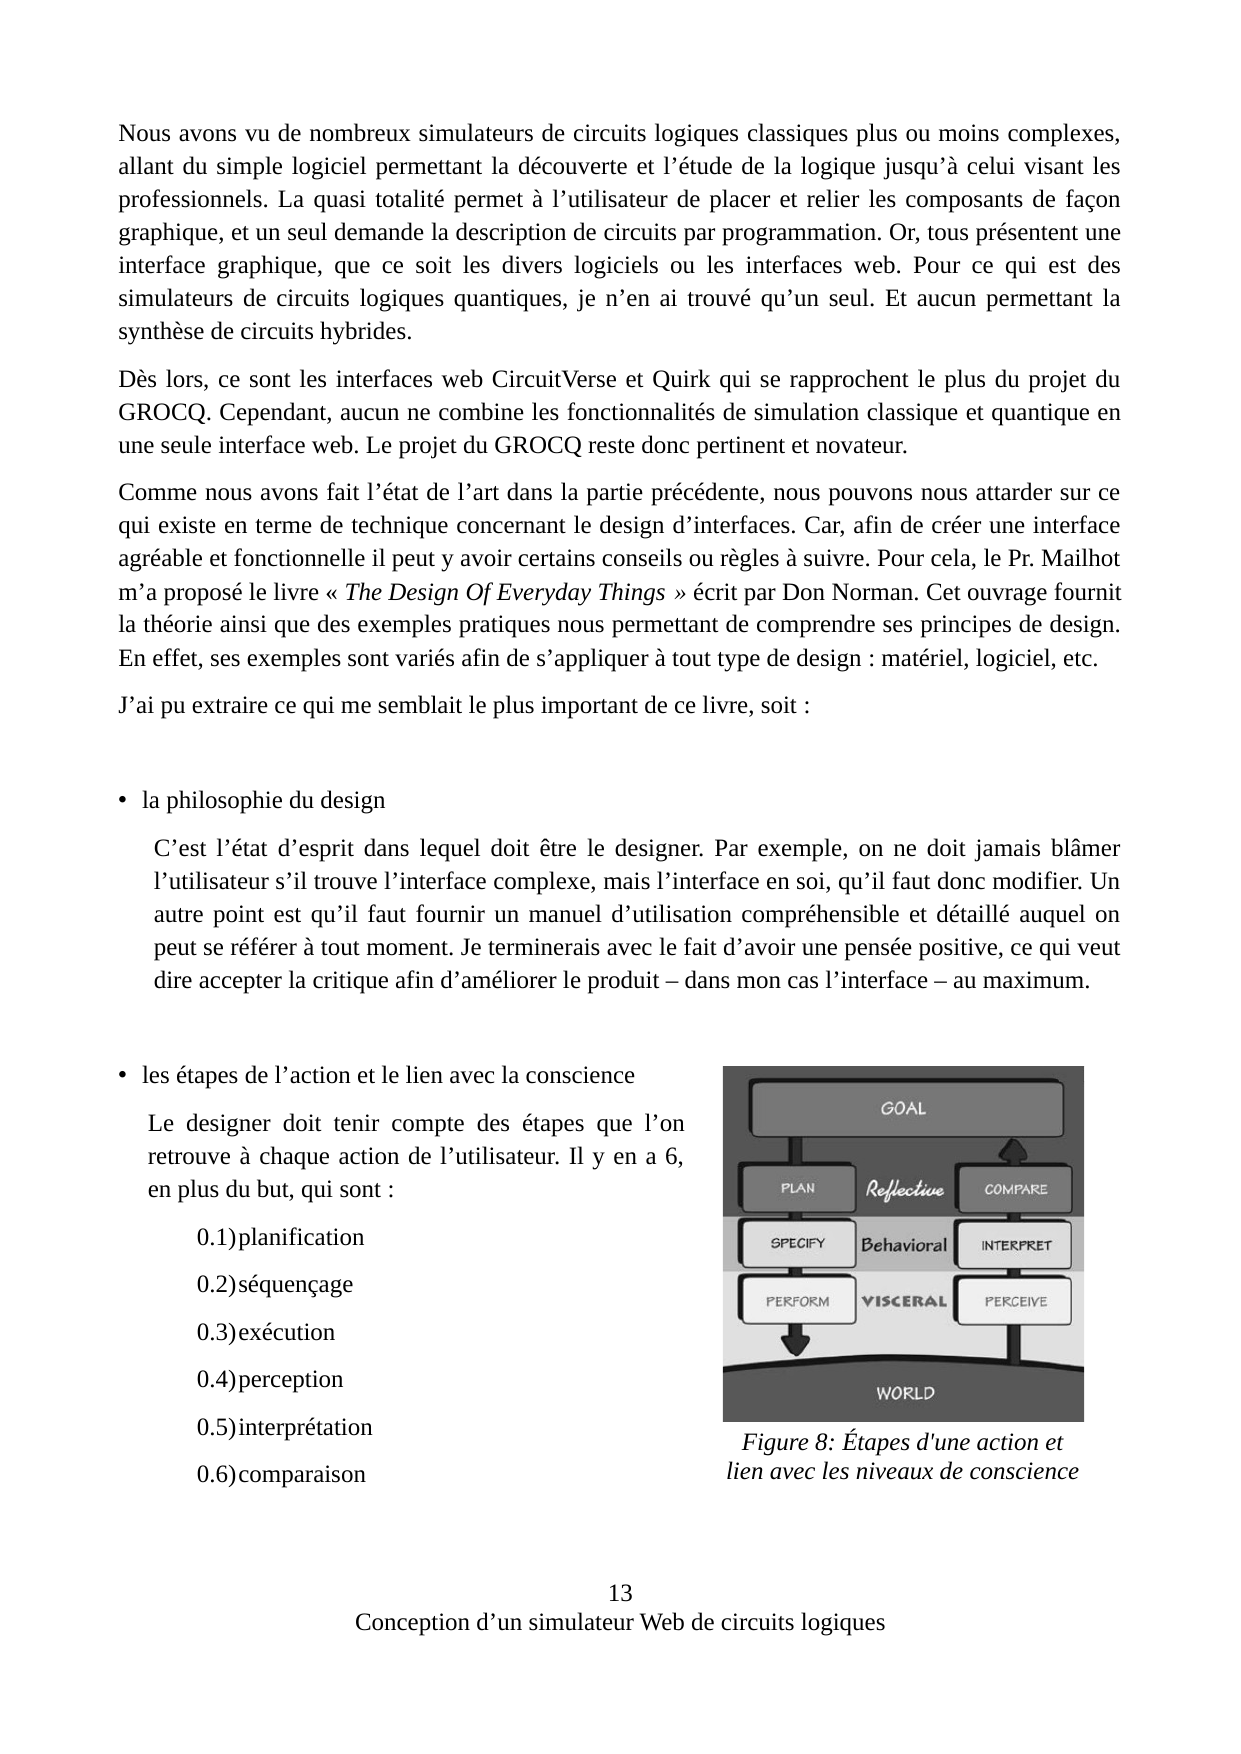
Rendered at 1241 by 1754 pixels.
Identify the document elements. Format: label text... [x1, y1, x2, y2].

text C’est l’état d’esprit dans lequel doit être le designer. Par exemple, on ne doit jamais blâmer l’utilisateur s’il trouve l’interface complexe, mais l’interface en soi, qu’il faut donc modifier. Un autre point est qu’il faut fournir un manuel d’utilisation compréhensible et détaillé auquel on peut se référer à tout moment. Je terminerais avec le fait d’avoir une pensée positive, ce qui veut dire accepter la critique afin d’améliorer le produit – dans mon cas l’interface – au maximum. [153, 833, 1122, 994]
list exécution [197, 1317, 722, 1346]
list Figure 8: Étapes d'une action et lien avec les niveaux de conscience [723, 1422, 1084, 1485]
text J’ai pu extraire ce qui me semblait le plus important de ce livre, soit : [118, 690, 1122, 719]
list planification [197, 1222, 722, 1250]
text Dès lors, ce sont les interfaces web CircuitVerse et Quirk qui se rapprochent le plus du projet du GROCQ. Cependant, aucun ne combine les fonctionnalités de simulation classique et quantique en une seule interface web. Le projet du GROCQ reste donc pertinent et novateur. [118, 364, 1122, 459]
list [1085, 1269, 1122, 1298]
list interprétation [197, 1412, 723, 1441]
list [1085, 1222, 1122, 1250]
list perception [197, 1364, 722, 1393]
text [1085, 1108, 1122, 1203]
list les étapes de l’action et le lien avec la conscience [118, 1054, 1122, 1089]
list séquençage [197, 1269, 722, 1298]
list comparaison [197, 1459, 1122, 1488]
list [1085, 1364, 1122, 1393]
list [1084, 1412, 1122, 1441]
text Le designer doit tenir compte des étapes que l’on retrouve à chaque action de l’utilisateur. Il y en a 6, en plus du but, qui sont : [148, 1108, 722, 1203]
list la philosophie du design [118, 785, 1122, 814]
list [1085, 1317, 1122, 1346]
picture [722, 1066, 1085, 1422]
text Nous avons vu de nombreux simulateurs de circuits logiques classiques plus ou moins complexes, allant du simple logiciel permettant la découverte et l’étude de la logique jusqu’à celui visant les professionnels. La quasi totalité permet à l’utilisateur de placer et relier les composants de façon graphique, et un seul demande la description de circuits par programmation. Or, tous présentent une interface graphique, que ce soit les divers logiciels ou les interfaces web. Pour ce qui est des simulateurs de circuits logiques quantiques, je n’en ai trouvé qu’un seul. Et aucun permettant la synthèse de circuits hybrides. [118, 118, 1122, 345]
text Comme nous avons fait l’état de l’art dans la partie précédente, nous pouvons nous attarder sur ce qui existe en terme de technique concernant le design d’interfaces. Car, afin de créer une interface agréable et fonctionnelle il peut y avoir certains conseils ou règles à suivre. Pour cela, le Pr. Mailhot m’a proposé le livre « The Design Of Everyday Things » écrit par Don Norman. Cet ouvrage fournit la théorie ainsi que des exemples pratiques nous permettant de comprendre ses principes de design. En effet, ses exemples sont variés afin de s’appliquer à tout type de design : matériel, logiciel, etc. [118, 477, 1122, 671]
